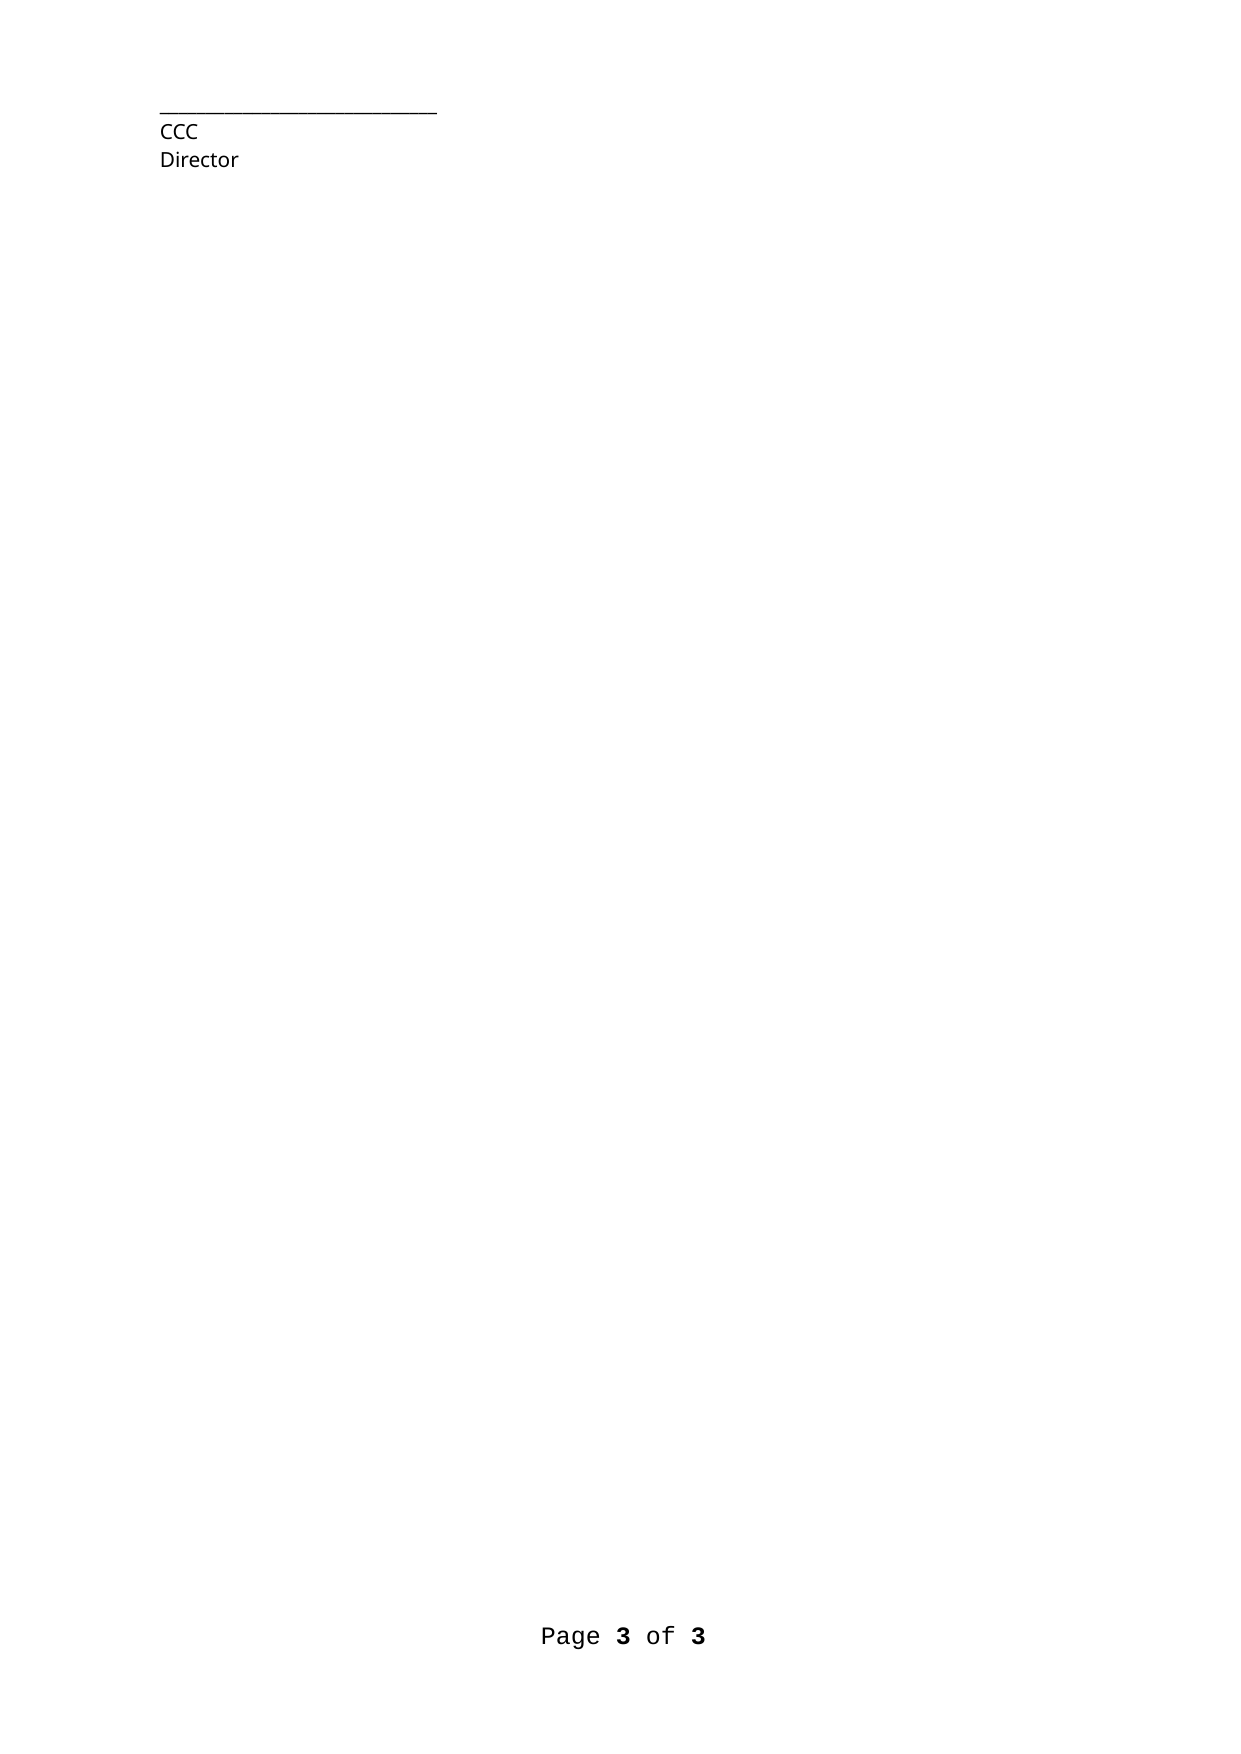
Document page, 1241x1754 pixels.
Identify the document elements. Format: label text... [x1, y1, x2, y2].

text CCC [159, 117, 1087, 146]
text ______________________________ [159, 89, 1087, 117]
text Director [159, 146, 1087, 174]
